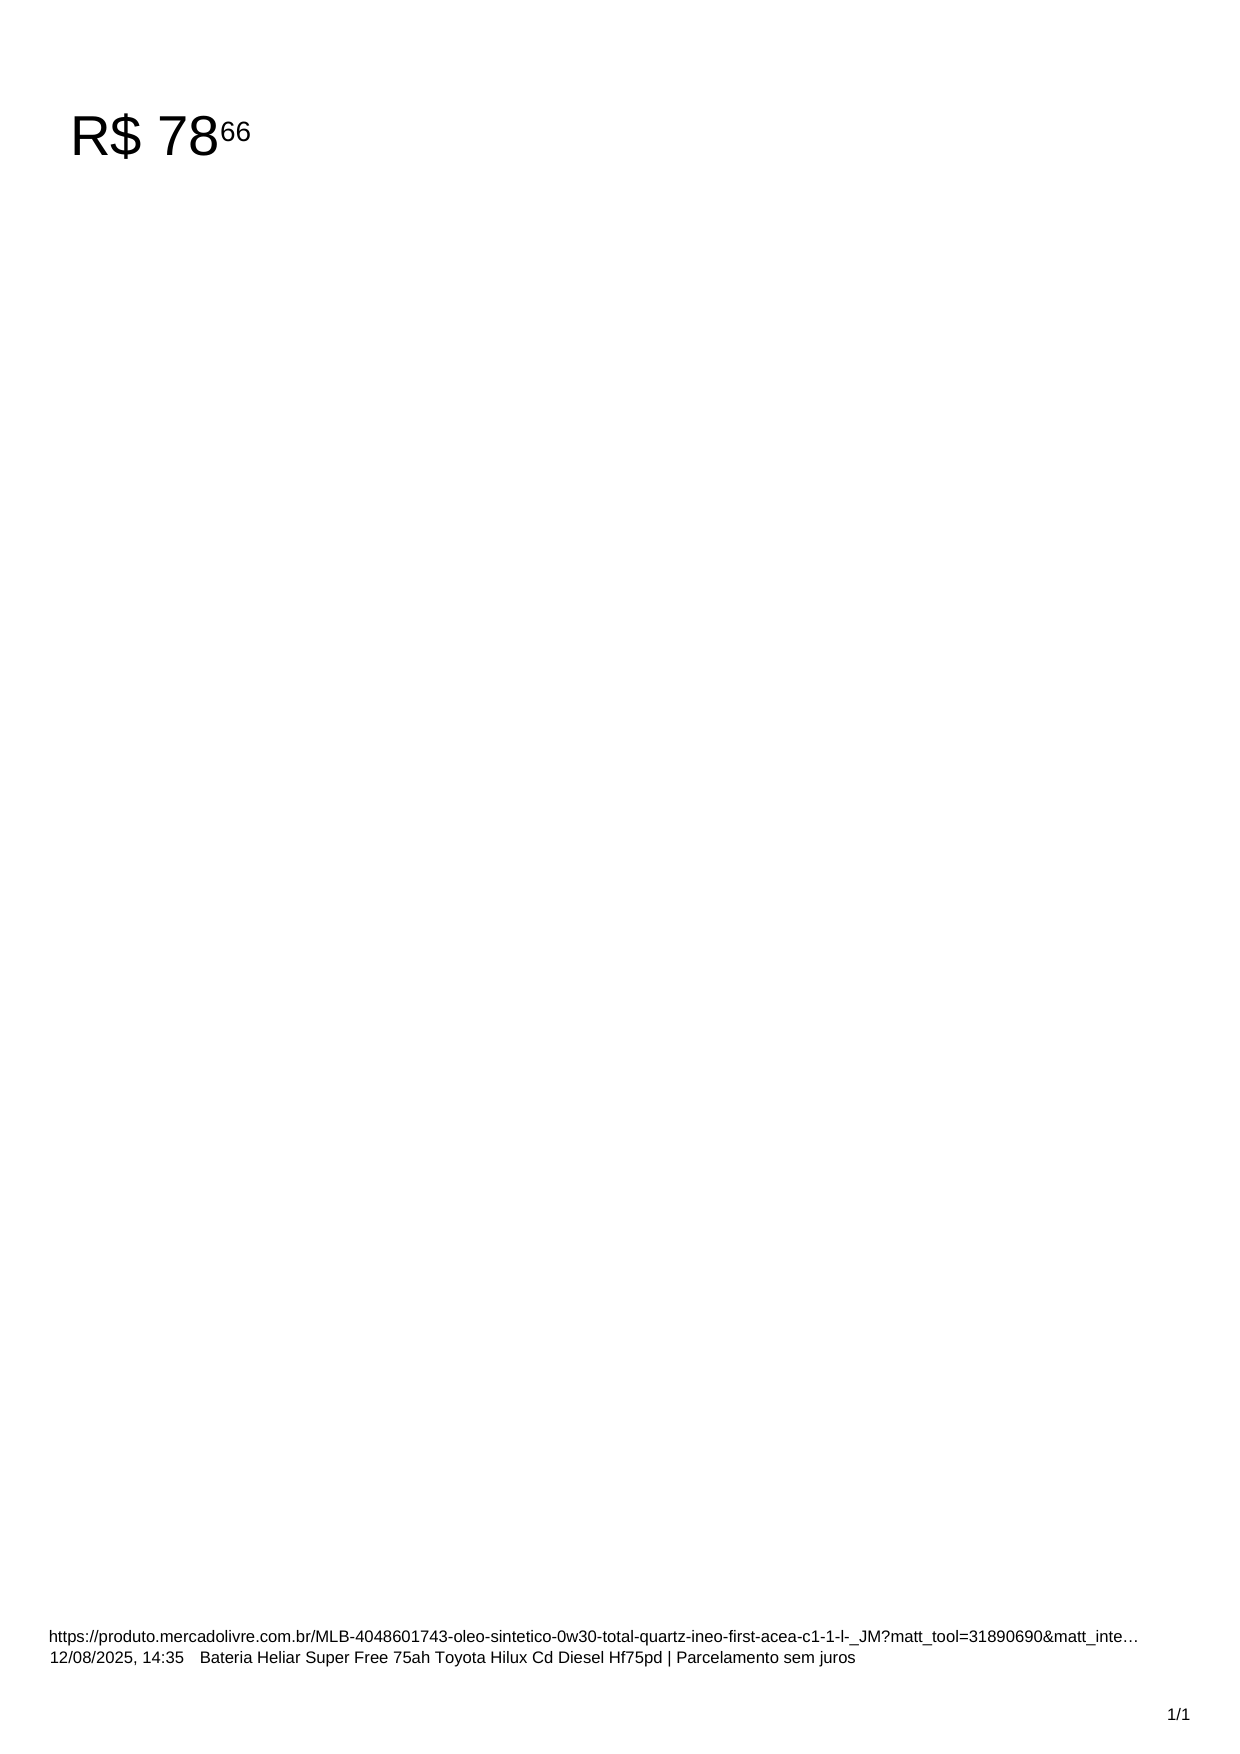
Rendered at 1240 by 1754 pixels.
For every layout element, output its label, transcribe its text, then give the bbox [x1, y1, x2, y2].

subtitle R$ 7866 [70, 103, 1185, 168]
text https://produto.mercadolivre.com.br/MLB-4048601743-oleo-sintetico-0w30-total-quartz-ineo-first-acea-c1-1-l-_JM?matt_tool=31890690&matt_inte… 12/08/2025, 14:35 Bateria Heliar Super Free 75ah Toyota Hilux Cd Diesel Hf75pd | Parcelamento sem juros [48, 1627, 1185, 1667]
